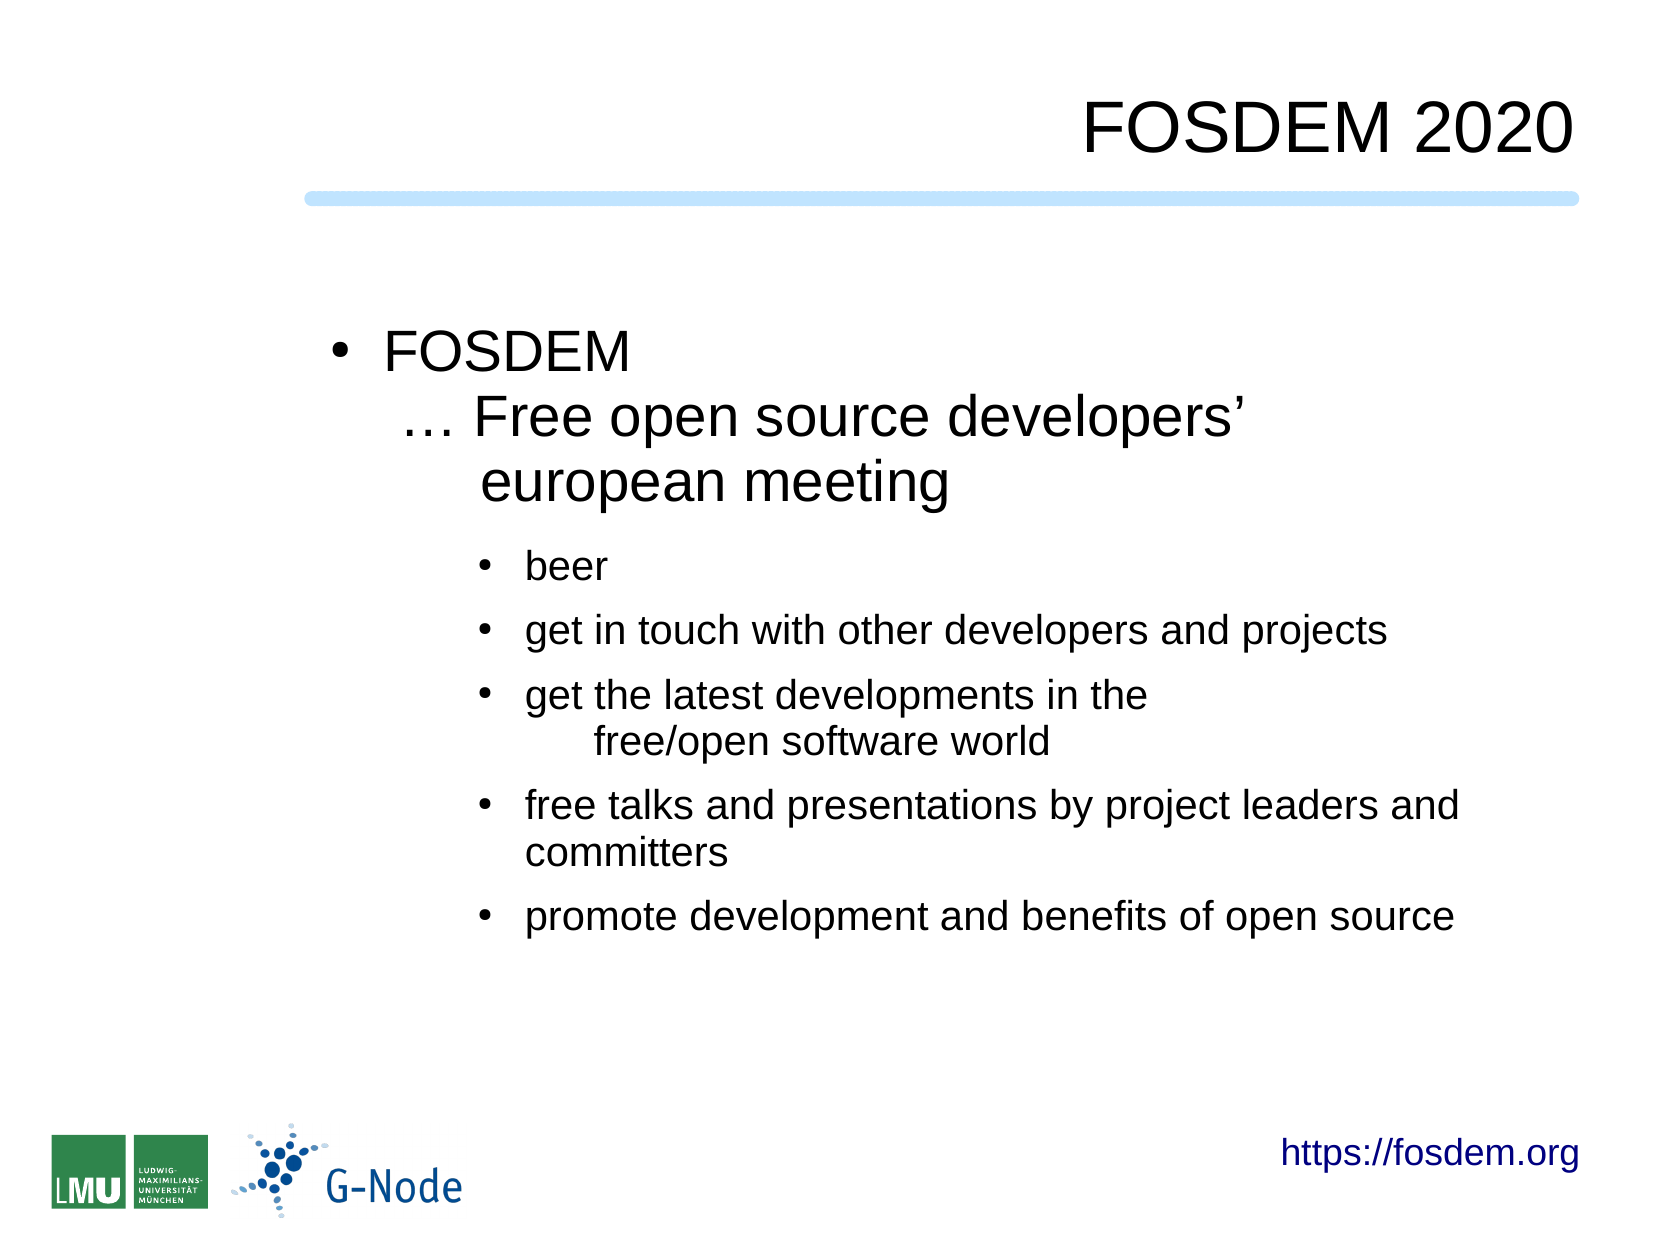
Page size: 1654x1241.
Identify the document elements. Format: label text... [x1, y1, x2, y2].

list FOSDEM … Free open source developers’ european meeting beer get in touch with other developers and projects get the latest developments in the free/open software world free talks and presentations by project leaders and committers promote development and benefits of open source [312, 318, 1561, 1006]
text_box https://fosdem.org [1265, 1123, 1596, 1181]
picture [230, 1123, 467, 1219]
text_box FOSDEM 2020 [87, 30, 1576, 226]
